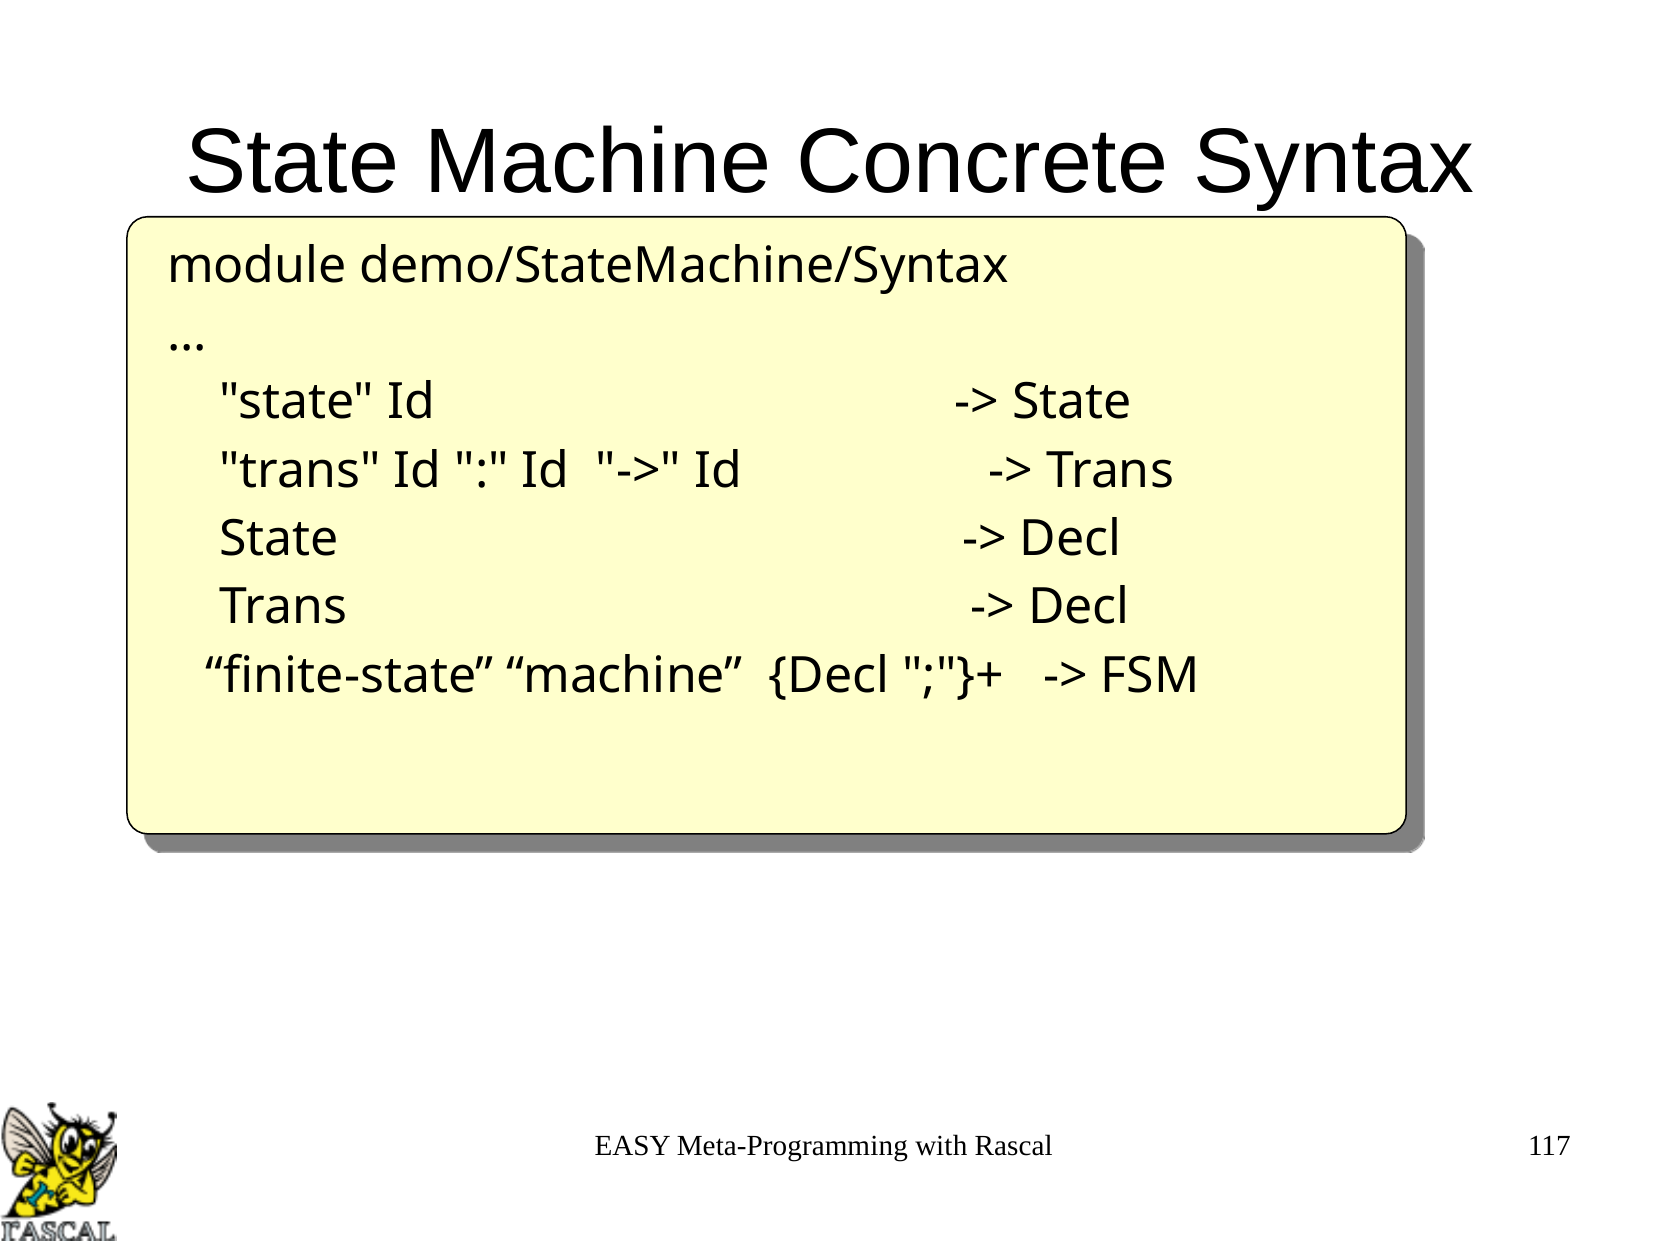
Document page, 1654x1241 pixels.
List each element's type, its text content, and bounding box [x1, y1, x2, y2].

text_box [126, 216, 1398, 834]
text_box module demo/StateMachine/Syntax ... "state" Id -> State "trans" Id ":" Id "->" Id -> Trans State -> Decl Trans -> Decl “finite-state” “machine” {Decl ";"}+ -> FSM [152, 221, 1598, 951]
title State Machine Concrete Syntax [86, 64, 1575, 257]
picture [0, 1102, 117, 1241]
